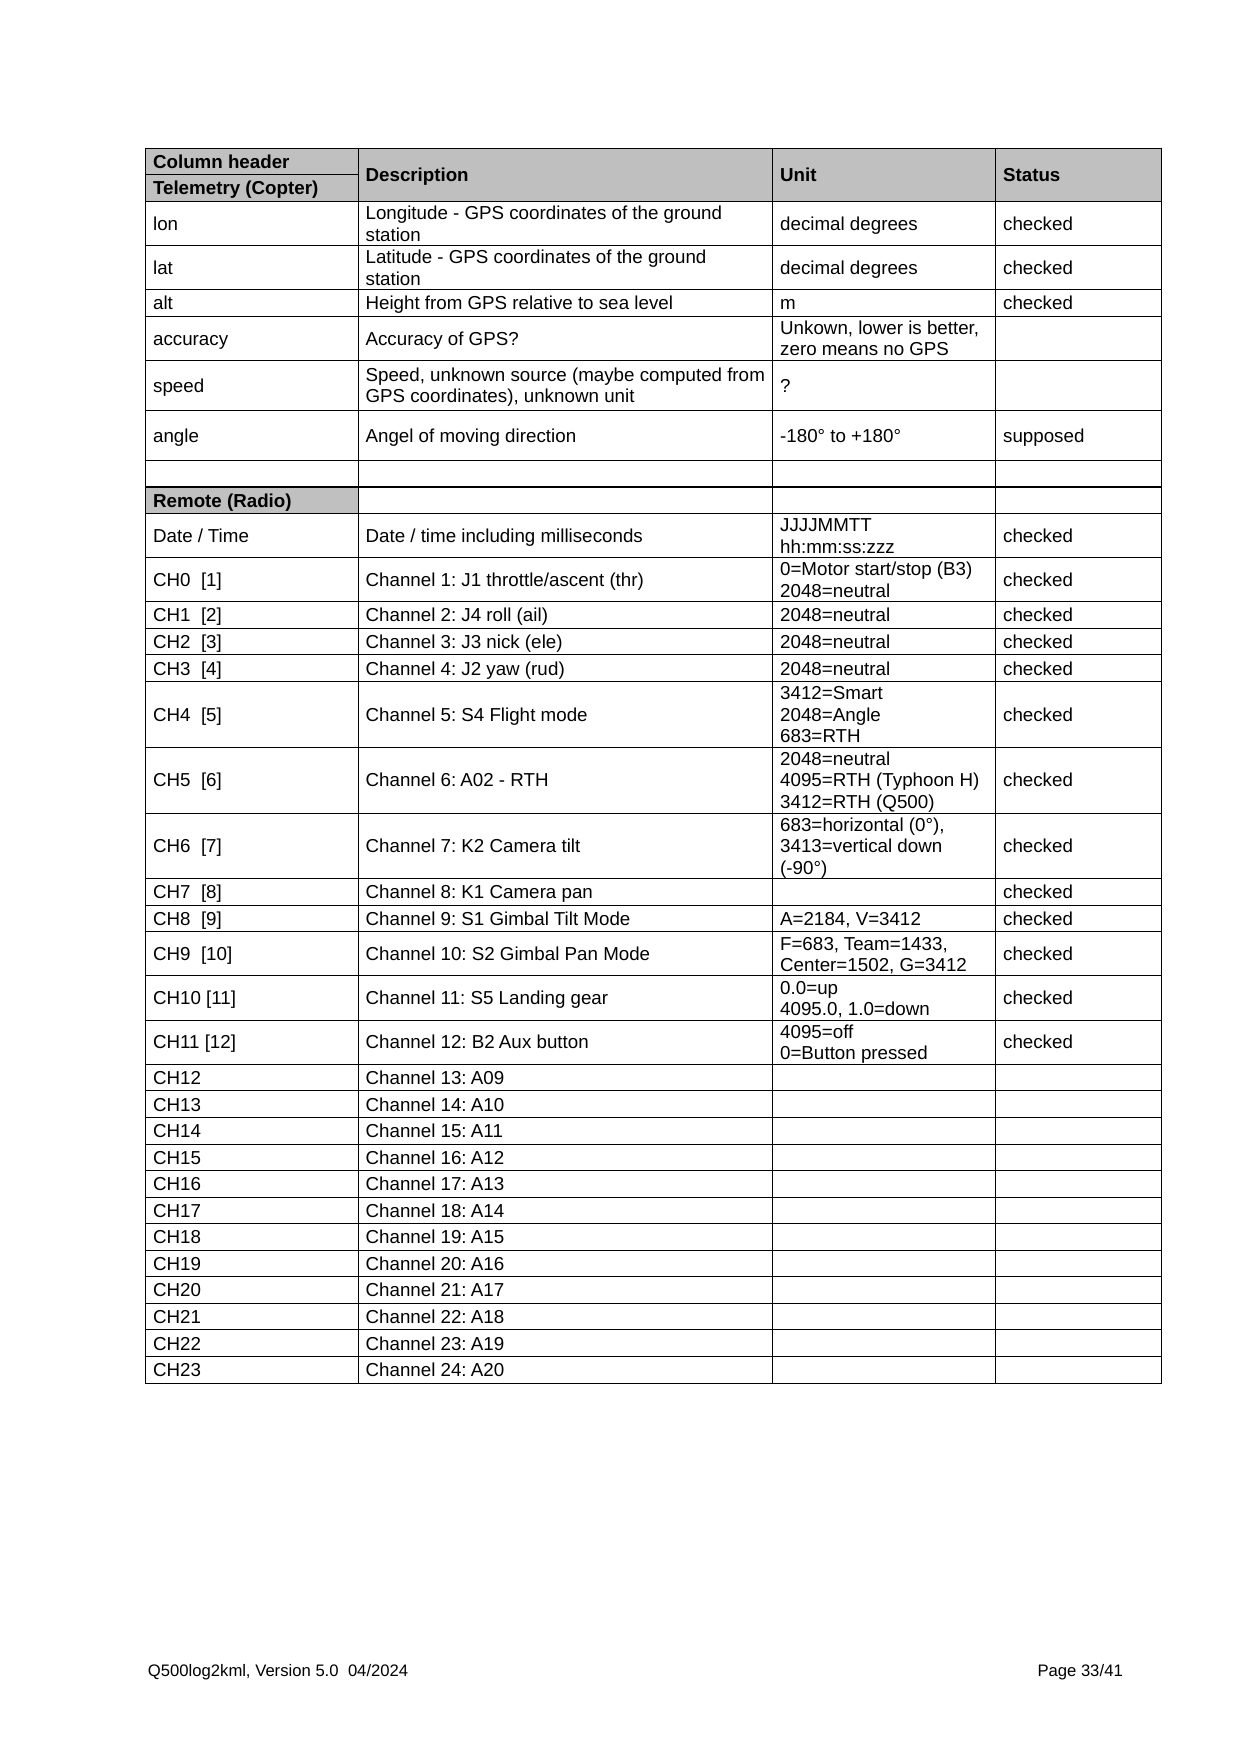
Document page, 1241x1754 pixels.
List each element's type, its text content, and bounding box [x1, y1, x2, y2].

table_cell [359, 488, 772, 513]
table_cell CH10 [11] [146, 976, 358, 1019]
table_cell Height from GPS relative to sea level [359, 290, 772, 316]
table_cell checked [996, 682, 1161, 747]
table_cell angle [146, 411, 358, 460]
table_cell [996, 317, 1161, 360]
table_cell checked [996, 514, 1161, 557]
table_cell CH16 [146, 1171, 358, 1197]
table_cell [773, 1251, 995, 1276]
table_cell Channel 24: A20 [359, 1357, 772, 1382]
table_cell Channel 11: S5 Landing gear [359, 976, 772, 1019]
table_cell CH14 [146, 1118, 358, 1143]
table_cell checked [996, 655, 1161, 681]
table_cell F=683, Team=1433, Center=1502, G=3412 [773, 932, 995, 975]
table_cell -180° to +180° [773, 411, 995, 460]
table_cell Channel 2: J4 roll (ail) [359, 602, 772, 628]
table_cell [773, 1277, 995, 1303]
table_cell CH20 [146, 1277, 358, 1303]
table_cell 2048=neutral [773, 655, 995, 681]
table_cell [773, 1198, 995, 1223]
table_cell [996, 1251, 1161, 1276]
table_cell checked [996, 629, 1161, 654]
table_cell [996, 1118, 1161, 1143]
table_cell Angel of moving direction [359, 411, 772, 460]
table_cell checked [996, 906, 1161, 931]
table_cell [996, 1304, 1161, 1329]
table_cell [996, 1277, 1161, 1303]
table_cell checked [996, 1021, 1161, 1064]
table_cell CH21 [146, 1304, 358, 1329]
table_cell Channel 20: A16 [359, 1251, 772, 1276]
table_cell [996, 1171, 1161, 1197]
table_cell decimal degrees [773, 246, 995, 289]
table_cell Channel 16: A12 [359, 1145, 772, 1170]
table_cell [996, 1065, 1161, 1090]
table_cell [996, 1145, 1161, 1170]
table_cell Channel 18: A14 [359, 1198, 772, 1223]
table_cell 0=Motor start/stop (B3) 2048=neutral [773, 558, 995, 601]
table_cell CH3 [4] [146, 655, 358, 681]
table_cell [773, 461, 995, 486]
table_cell checked [996, 879, 1161, 905]
table_cell 2048=neutral [773, 602, 995, 628]
table_cell Longitude - GPS coordinates of the ground station [359, 202, 772, 245]
table_cell JJJJMMTT hh:mm:ss:zzz [773, 514, 995, 557]
table_cell [773, 1091, 995, 1117]
table_header Unit [773, 149, 995, 201]
table_cell Channel 8: K1 Camera pan [359, 879, 772, 905]
table_cell [996, 1330, 1161, 1356]
table_cell CH11 [12] [146, 1021, 358, 1064]
table_cell lon [146, 202, 358, 245]
table_cell A=2184, V=3412 [773, 906, 995, 931]
table_cell [996, 461, 1161, 486]
table_cell checked [996, 814, 1161, 878]
table_cell checked [996, 246, 1161, 289]
table_cell 3412=Smart 2048=Angle 683=RTH [773, 682, 995, 747]
table_cell supposed [996, 411, 1161, 460]
table_cell [996, 488, 1161, 513]
table_cell Telemetry (Copter) [146, 175, 358, 201]
table_cell speed [146, 361, 358, 410]
table_cell CH18 [146, 1224, 358, 1250]
table_cell checked [996, 602, 1161, 628]
table_cell 0.0=up 4095.0, 1.0=down [773, 976, 995, 1019]
table_cell 2048=neutral 4095=RTH (Typhoon H) 3412=RTH (Q500) [773, 748, 995, 812]
table_cell CH4 [5] [146, 682, 358, 747]
table_cell checked [996, 976, 1161, 1019]
table_cell Remote (Radio) [146, 488, 358, 513]
table_cell CH13 [146, 1091, 358, 1117]
table_cell CH22 [146, 1330, 358, 1356]
table_cell CH17 [146, 1198, 358, 1223]
table_cell accuracy [146, 317, 358, 360]
table_cell Channel 17: A13 [359, 1171, 772, 1197]
table_cell CH12 [146, 1065, 358, 1090]
table_cell [773, 1330, 995, 1356]
table_header Description [359, 149, 772, 201]
table_header Column header [146, 149, 358, 174]
table_cell [996, 1224, 1161, 1250]
table_cell Channel 21: A17 [359, 1277, 772, 1303]
table_cell CH0 [1] [146, 558, 358, 601]
table_cell lat [146, 246, 358, 289]
table_cell Channel 23: A19 [359, 1330, 772, 1356]
table_cell [146, 461, 358, 486]
table_cell [773, 1065, 995, 1090]
table_cell checked [996, 290, 1161, 316]
table_cell Channel 5: S4 Flight mode [359, 682, 772, 747]
table_cell CH8 [9] [146, 906, 358, 931]
table_cell Channel 4: J2 yaw (rud) [359, 655, 772, 681]
table_cell [773, 1304, 995, 1329]
table_cell CH7 [8] [146, 879, 358, 905]
table_cell CH5 [6] [146, 748, 358, 812]
table_cell checked [996, 558, 1161, 601]
table_cell Speed, unknown source (maybe computed from GPS coordinates), unknown unit [359, 361, 772, 410]
table_cell checked [996, 932, 1161, 975]
table_cell CH15 [146, 1145, 358, 1170]
table_cell Channel 12: B2 Aux button [359, 1021, 772, 1064]
table_cell Channel 9: S1 Gimbal Tilt Mode [359, 906, 772, 931]
table_cell [359, 461, 772, 486]
table_cell Channel 22: A18 [359, 1304, 772, 1329]
table_cell Channel 3: J3 nick (ele) [359, 629, 772, 654]
table_cell Accuracy of GPS? [359, 317, 772, 360]
table_cell Latitude - GPS coordinates of the ground station [359, 246, 772, 289]
table_cell ? [773, 361, 995, 410]
table_cell Channel 7: K2 Camera tilt [359, 814, 772, 878]
table_cell CH23 [146, 1357, 358, 1382]
table_cell CH1 [2] [146, 602, 358, 628]
table_cell Channel 13: A09 [359, 1065, 772, 1090]
table_header Status [996, 149, 1161, 201]
table_cell [773, 1357, 995, 1382]
table_cell decimal degrees [773, 202, 995, 245]
table_cell checked [996, 202, 1161, 245]
table_cell [996, 361, 1161, 410]
table_cell Date / time including milliseconds [359, 514, 772, 557]
table_cell alt [146, 290, 358, 316]
table_cell CH19 [146, 1251, 358, 1276]
table_cell CH6 [7] [146, 814, 358, 878]
table_cell Channel 10: S2 Gimbal Pan Mode [359, 932, 772, 975]
table_cell 4095=off 0=Button pressed [773, 1021, 995, 1064]
table_cell 2048=neutral [773, 629, 995, 654]
table_cell 683=horizontal (0°), 3413=vertical down (-90°) [773, 814, 995, 878]
table_cell Date / Time [146, 514, 358, 557]
table_cell [773, 1224, 995, 1250]
table_cell checked [996, 748, 1161, 812]
table_cell Channel 6: A02 - RTH [359, 748, 772, 812]
table_cell m [773, 290, 995, 316]
table_cell Unkown, lower is better, zero means no GPS [773, 317, 995, 360]
table_cell [773, 879, 995, 905]
table_cell [773, 488, 995, 513]
table_cell [996, 1198, 1161, 1223]
table_cell [996, 1357, 1161, 1382]
table_cell [996, 1091, 1161, 1117]
table_cell CH9 [10] [146, 932, 358, 975]
table_cell [773, 1118, 995, 1143]
table_cell CH2 [3] [146, 629, 358, 654]
table_cell [773, 1171, 995, 1197]
table_cell Channel 1: J1 throttle/ascent (thr) [359, 558, 772, 601]
table_cell Channel 14: A10 [359, 1091, 772, 1117]
table_cell [773, 1145, 995, 1170]
table_cell Channel 19: A15 [359, 1224, 772, 1250]
table_cell Channel 15: A11 [359, 1118, 772, 1143]
